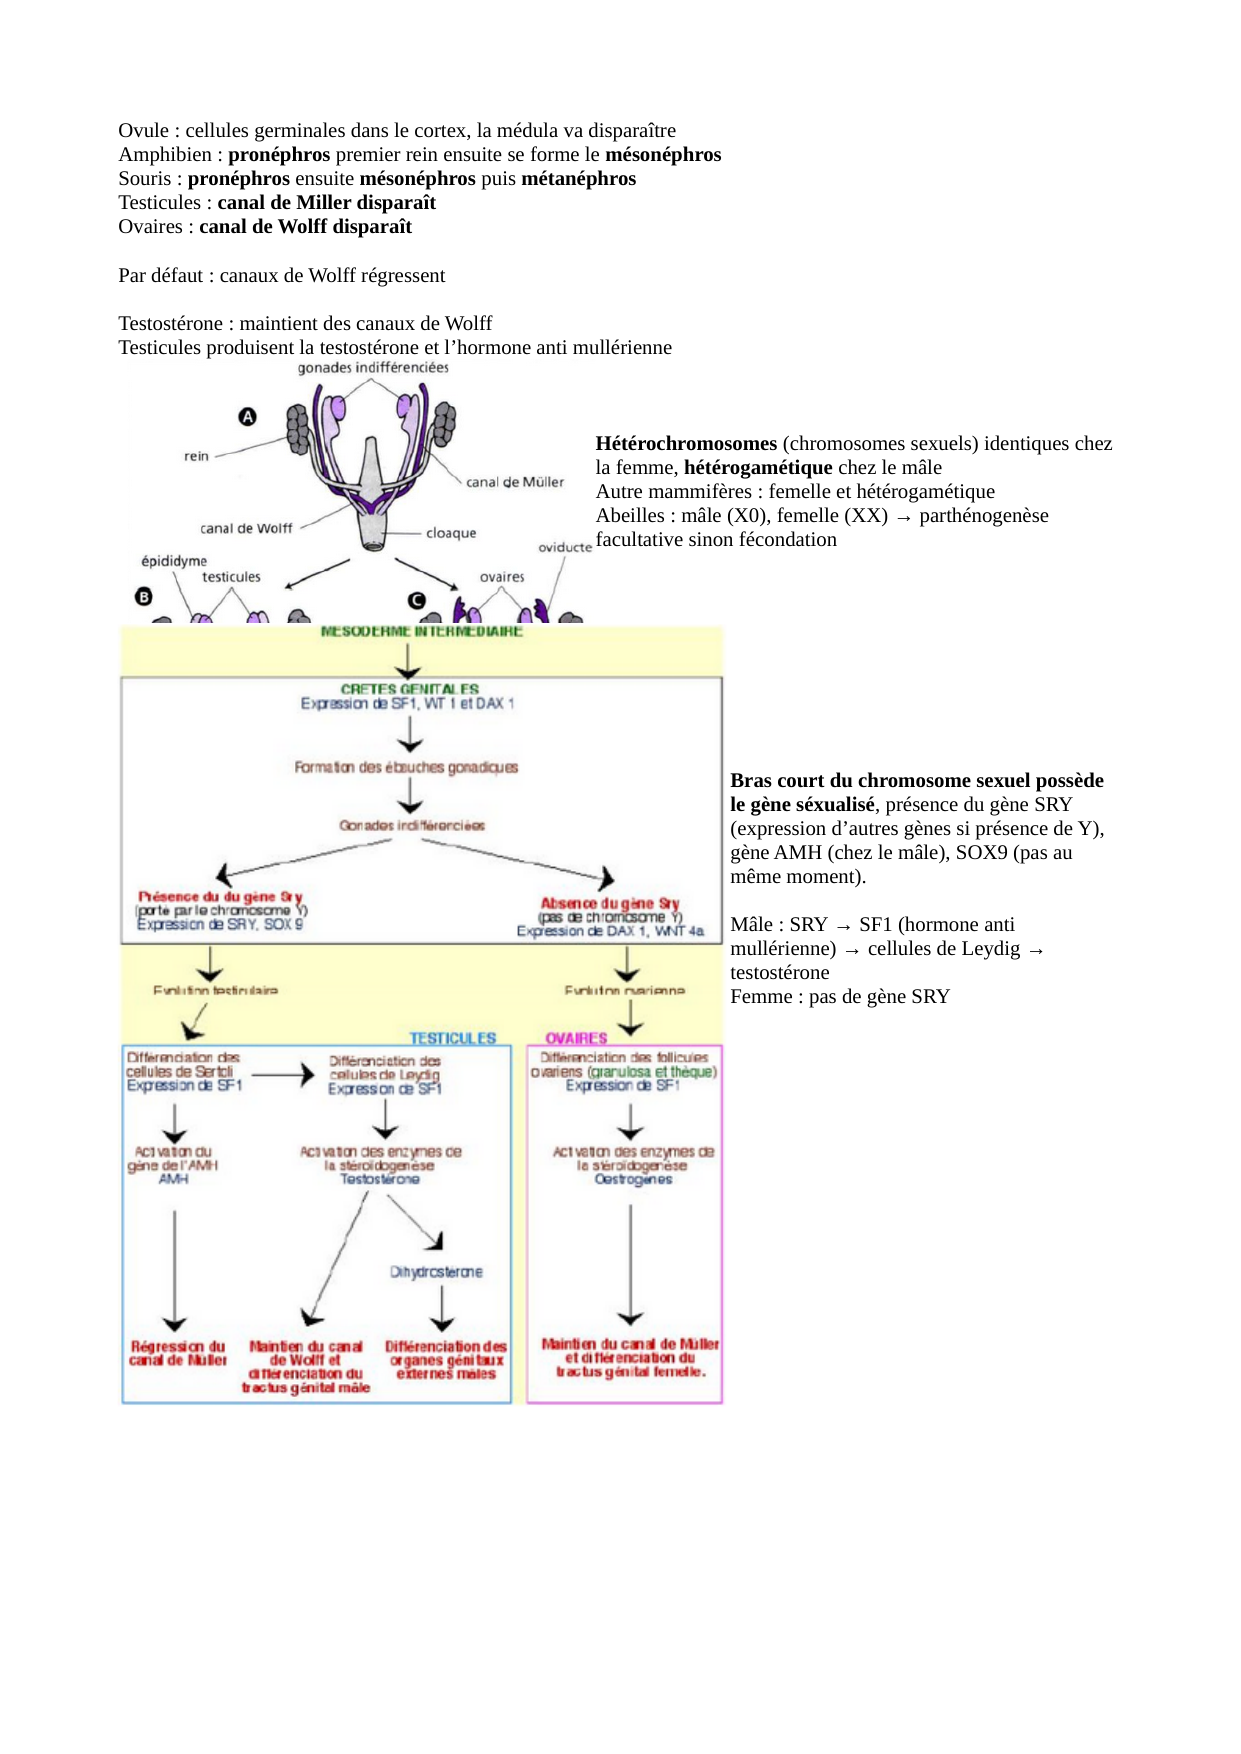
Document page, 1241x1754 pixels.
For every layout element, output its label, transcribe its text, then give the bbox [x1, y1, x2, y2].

text Ovaires : canal de Wolff disparaît [118, 214, 1122, 238]
text Par défaut : canaux de Wolff régressent [118, 262, 1122, 287]
text Testostérone : maintient des canaux de Wolff [118, 311, 1122, 335]
text Femme : pas de gène SRY [731, 984, 1122, 1008]
text Ovule : cellules germinales dans le cortex, la médula va disparaître [118, 118, 1122, 142]
text Testicules : canal de Miller disparaît [118, 190, 1122, 214]
text Hétérochromosomes (chromosomes sexuels) identiques chez la femme, hétérogamétique chez le mâle [596, 431, 1122, 479]
picture [117, 359, 731, 1408]
text Amphibien : pronéphros premier rein ensuite se forme le mésonéphros [118, 142, 1122, 166]
text Autre mammifères : femelle et hétérogamétique [596, 479, 1122, 503]
text Bras court du chromosome sexuel possède le gène séxualisé, présence du gène SRY (expression d’autres gènes si présence de Y), gène AMH (chez le mâle), SOX9 (pas au même moment). [731, 768, 1122, 888]
text Souris : pronéphros ensuite mésonéphros puis métanéphros [118, 166, 1122, 190]
text Mâle : SRY → SF1 (hormone anti mullérienne) → cellules de Leydig → testostérone [731, 912, 1122, 984]
text Testicules produisent la testostérone et l’hormone anti mullérienne [118, 335, 1122, 359]
text Abeilles : mâle (X0), femelle (XX) → parthénogenèse facultative sinon fécondation [596, 503, 1122, 551]
